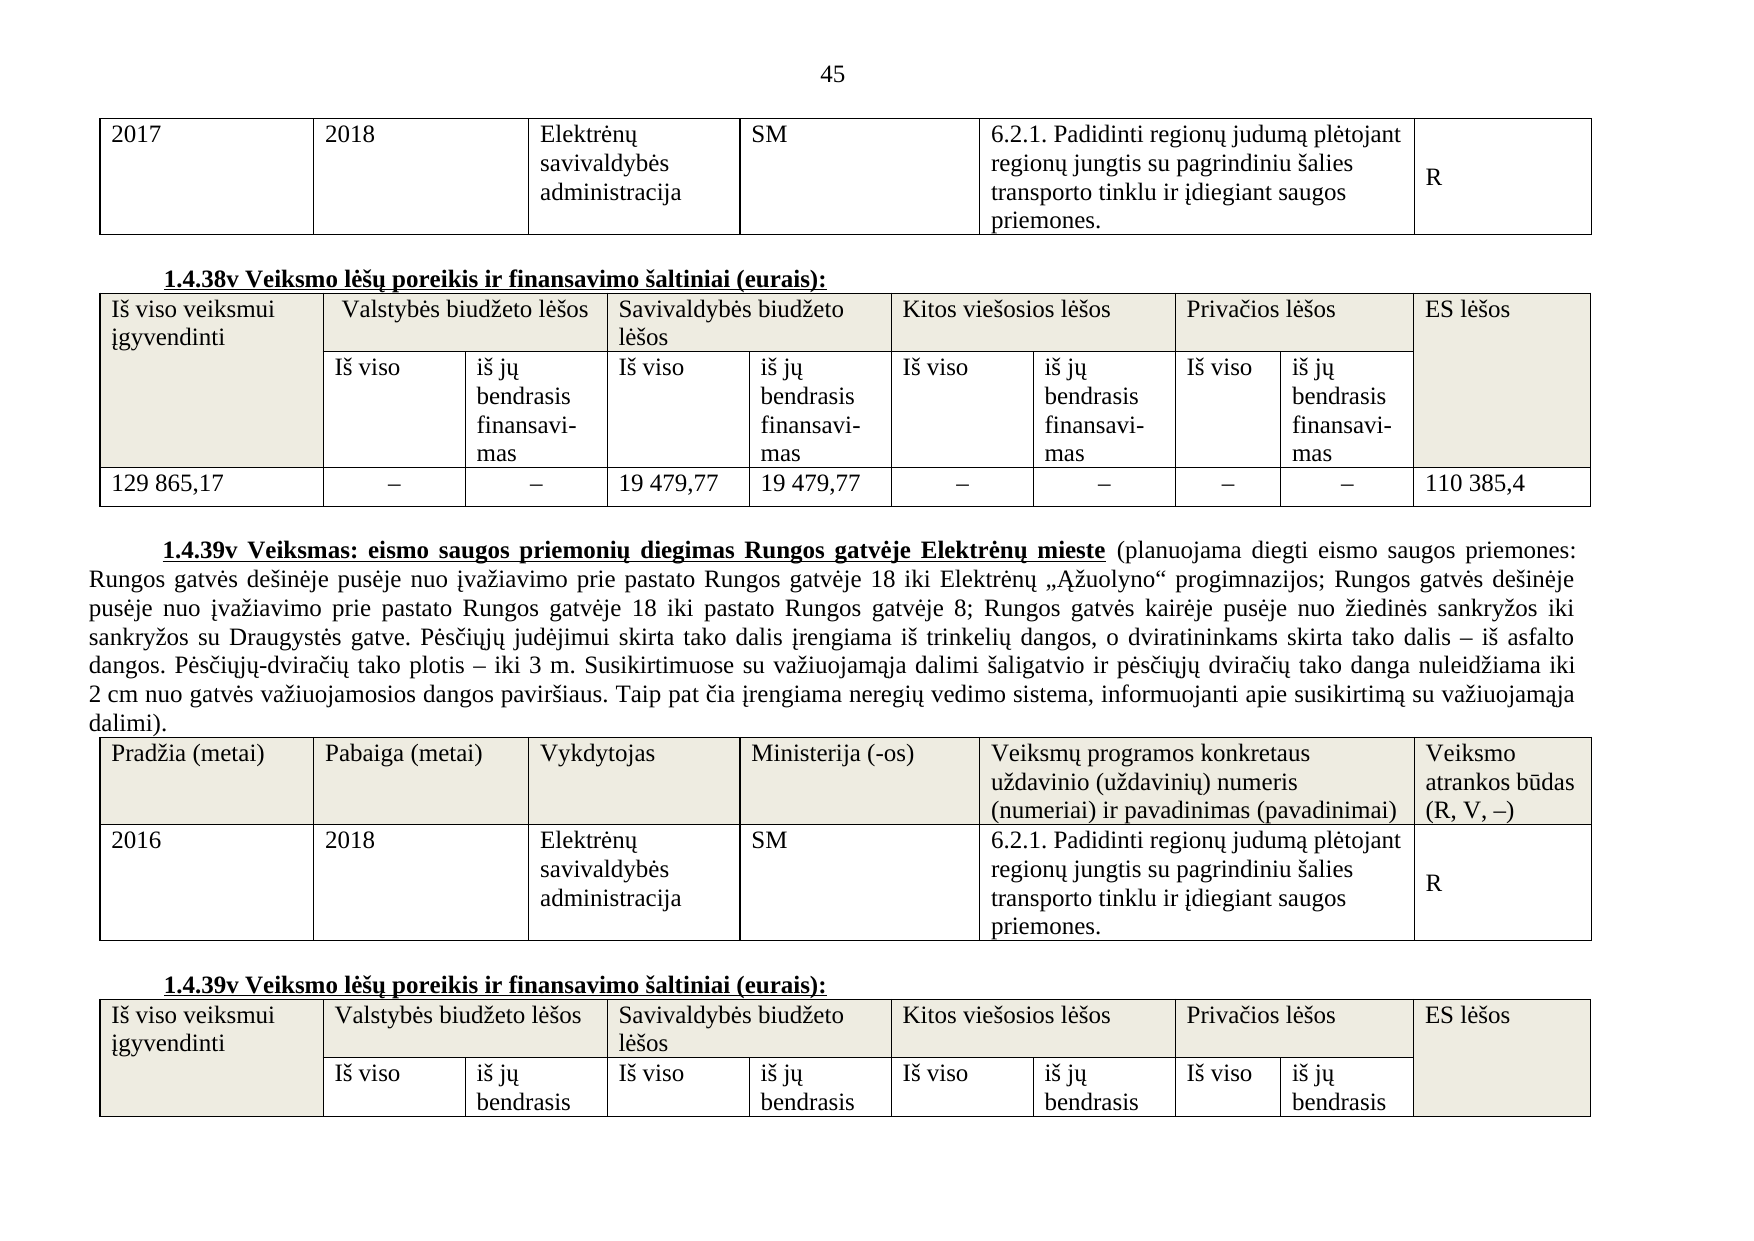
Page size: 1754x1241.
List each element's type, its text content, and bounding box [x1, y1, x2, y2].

table_cell SM [741, 119, 979, 234]
table_cell Elektrėnų savivaldybės administracija [529, 119, 739, 234]
table_header Savivaldybės biudžeto lėšos [608, 1000, 891, 1057]
table_header Kitos viešosios lėšos [892, 1000, 1175, 1057]
table_cell iš jų bendrasis finansavi- mas [466, 352, 607, 467]
table_cell iš jų bendrasis finansavi- mas [1034, 352, 1175, 467]
table_cell 2017 [101, 119, 313, 234]
table_cell 2016 [101, 825, 313, 940]
table_cell Iš viso [892, 1058, 1033, 1116]
table_header Veiksmo atrankos būdas (R, V, –) [1415, 738, 1591, 824]
table_header Privačios lėšos [1176, 294, 1413, 351]
table_cell 129 865,17 [101, 468, 323, 506]
table_cell Iš viso [1176, 352, 1280, 467]
table_cell iš jų bendrasis [750, 1058, 891, 1116]
table_cell 2018 [314, 119, 528, 234]
table_cell 19 479,77 [608, 468, 749, 506]
table_cell Elektrėnų savivaldybės administracija [529, 825, 739, 940]
table_header Veiksmų programos konkretaus uždavinio (uždavinių) numeris (numeriai) ir pavadinimas (pavadinimai) [980, 738, 1414, 824]
table_header ES lėšos [1414, 294, 1590, 467]
table_cell 19 479,77 [750, 468, 891, 506]
table_cell Iš viso [324, 1058, 465, 1116]
table_header Iš viso veiksmui įgyvendinti [101, 294, 323, 467]
table_cell – [892, 468, 1033, 506]
table_cell iš jų bendrasis [1034, 1058, 1175, 1116]
table_header ES lėšos [1414, 1000, 1590, 1116]
table_cell R [1415, 119, 1591, 234]
table_header Pabaiga (metai) [314, 738, 528, 824]
table_cell – [324, 468, 465, 506]
table_cell 2018 [314, 825, 528, 940]
table_cell Iš viso [608, 1058, 749, 1116]
table_cell iš jų bendrasis finansavi- mas [750, 352, 891, 467]
table_cell – [1034, 468, 1175, 506]
table_cell Iš viso [608, 352, 749, 467]
table_header Vykdytojas [529, 738, 739, 824]
table_cell iš jų bendrasis finansavi- mas [1281, 352, 1413, 467]
table_cell SM [741, 825, 979, 940]
table_cell 6.2.1. Padidinti regionų judumą plėtojant regionų jungtis su pagrindiniu šalies transporto tinklu ir įdiegiant saugos priemones. [980, 825, 1414, 940]
table_cell iš jų bendrasis [1281, 1058, 1413, 1116]
table_cell – [1281, 468, 1413, 506]
table_cell Iš viso [892, 352, 1033, 467]
table_header Savivaldybės biudžeto lėšos [608, 294, 891, 351]
table_cell Iš viso [1176, 1058, 1280, 1116]
table_cell 110 385,4 [1414, 468, 1590, 506]
table_cell – [466, 468, 607, 506]
table_header Pradžia (metai) [101, 738, 313, 824]
table_cell 6.2.1. Padidinti regionų judumą plėtojant regionų jungtis su pagrindiniu šalies transporto tinklu ir įdiegiant saugos priemones. [980, 119, 1414, 234]
table_cell iš jų bendrasis [466, 1058, 607, 1116]
table_header Privačios lėšos [1176, 1000, 1413, 1057]
table_cell Iš viso [324, 352, 465, 467]
table_header Valstybės biudžeto lėšos [324, 1000, 607, 1057]
text 1.4.38v Veiksmo lėšų poreikis ir finansavimo šaltiniai (eurais): [89, 264, 1577, 293]
text 1.4.39v Veiksmas: eismo saugos priemonių diegimas Rungos gatvėje Elektrėnų mieste (planuojama diegti eismo saugos priemones: Rungos gatvės dešinėje pusėje nuo įvažiavimo prie pastato Rungos gatvėje 18 iki Elektrėnų „Ąžuolyno“ progimnazijos; Rungos gatvės dešinėje pusėje nuo įvažiavimo prie pastato Rungos gatvėje 18 iki pastato Rungos gatvėje 8; Rungos gatvės kairėje pusėje nuo žiedinės sankryžos iki sankryžos su Draugystės gatve. Pėsčiųjų judėjimui skirta tako dalis įrengiama iš trinkelių dangos, o dviratininkams skirta tako dalis – iš asfalto dangos. Pėsčiųjų-dviračių tako plotis – iki 3 m. Susikirtimuose su važiuojamąja dalimi šaligatvio ir pėsčiųjų dviračių tako danga nuleidžiama iki 2 cm nuo gatvės važiuojamosios dangos paviršiaus. Taip pat čia įrengiama neregių vedimo sistema, informuojanti apie susikirtimą su važiuojamąja dalimi). [89, 536, 1577, 737]
table_header Kitos viešosios lėšos [892, 294, 1175, 351]
table_cell R [1415, 825, 1591, 940]
table_cell – [1176, 468, 1280, 506]
table_header Ministerija (-os) [741, 738, 979, 824]
table_header Valstybės biudžeto lėšos [324, 294, 607, 351]
text 1.4.39v Veiksmo lėšų poreikis ir finansavimo šaltiniai (eurais): [89, 970, 1577, 999]
table_header Iš viso veiksmui įgyvendinti [101, 1000, 323, 1116]
